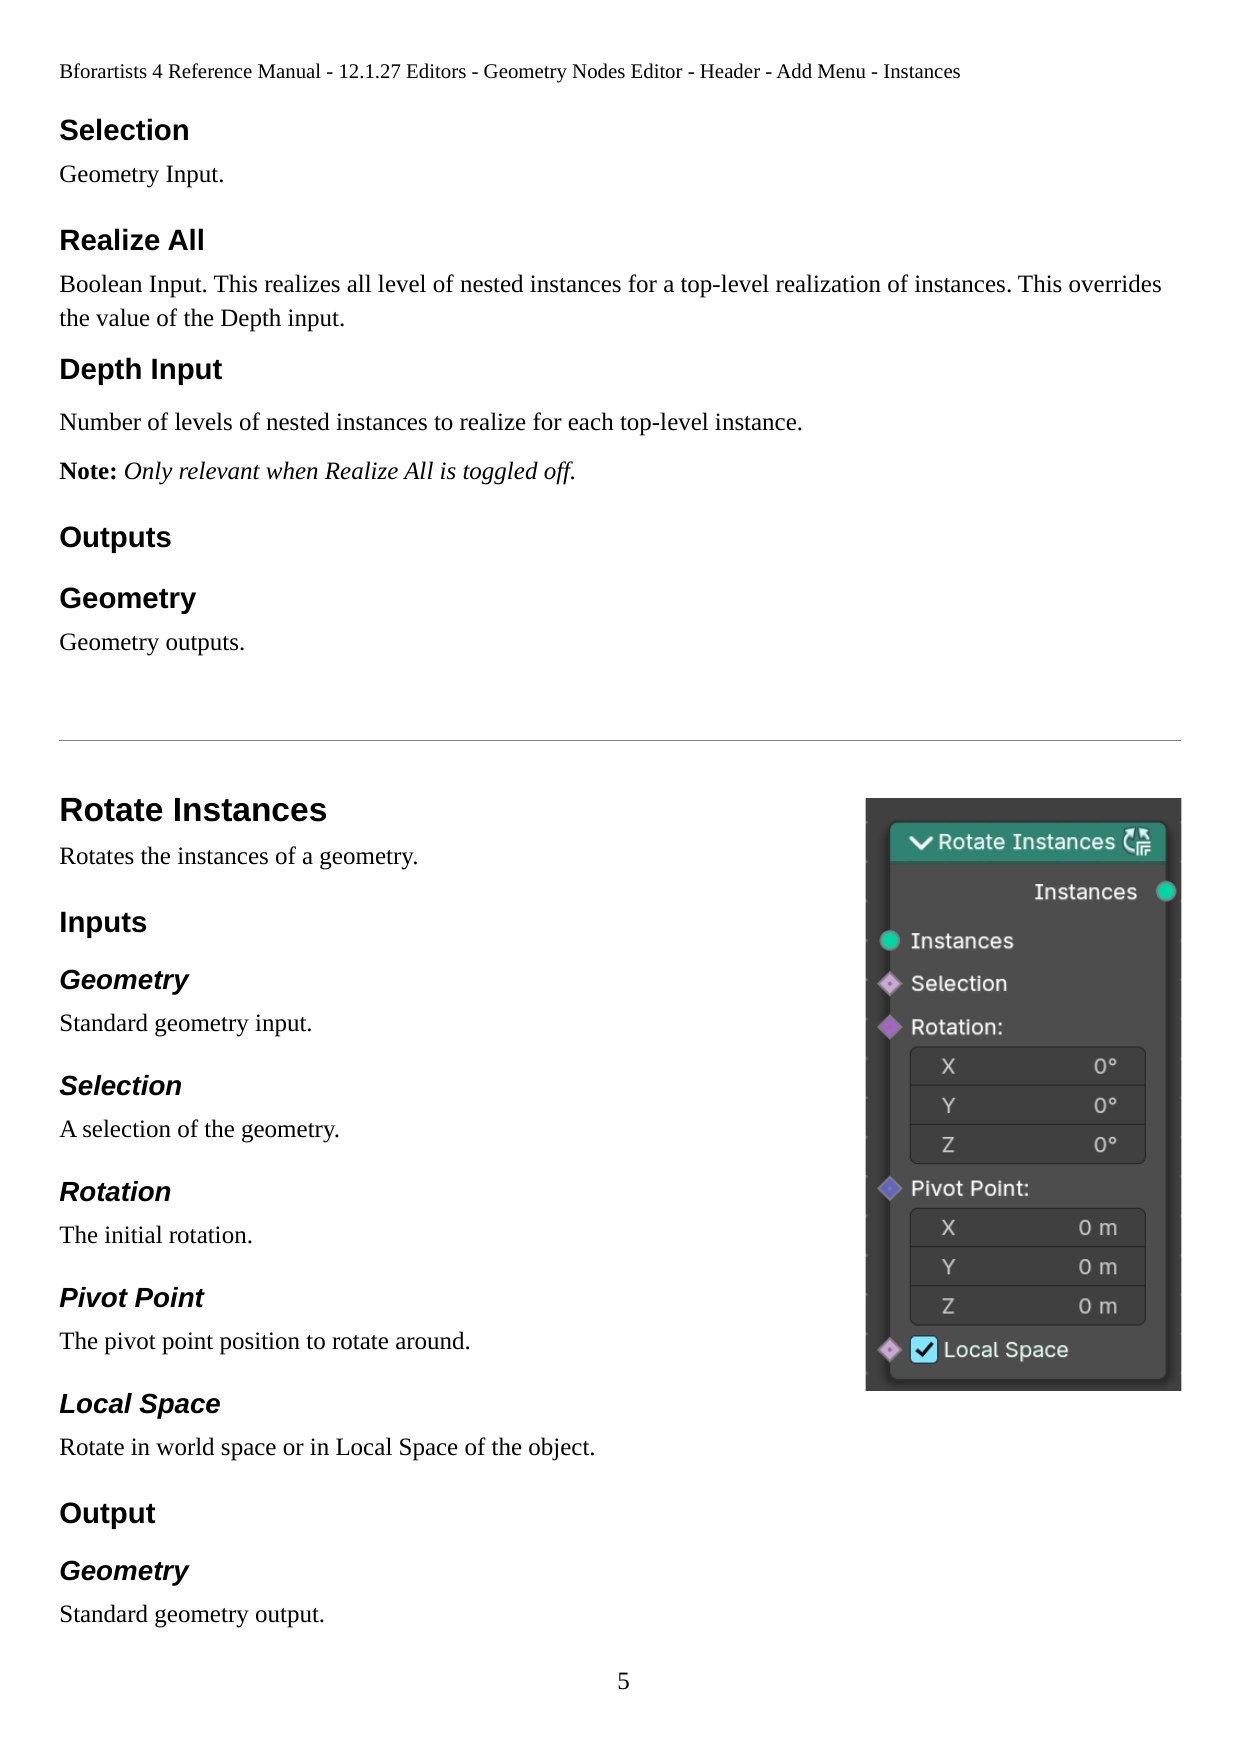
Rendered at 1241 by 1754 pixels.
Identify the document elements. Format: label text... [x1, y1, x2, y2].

subtitle Rotation [59, 1176, 865, 1207]
text Depth Input [59, 352, 1181, 386]
subtitle Selection [59, 113, 1181, 146]
text Standard geometry output. [59, 1599, 1181, 1627]
subtitle Pivot Point [59, 1282, 865, 1313]
text Boolean Input. This realizes all level of nested instances for a top-level realization of instances. This overrides the value of the Depth input. [59, 269, 1181, 332]
text Note: Only relevant when Realize All is toggled off. [59, 456, 1181, 485]
text Geometry outputs. [59, 627, 1181, 656]
subtitle Selection [59, 1070, 865, 1102]
text Geometry Input. [59, 159, 1181, 188]
subtitle Local Space [59, 1387, 1181, 1419]
text Rotates the instances of a geometry. [59, 841, 865, 870]
text The pivot point position to rotate around. [59, 1326, 865, 1355]
subtitle Inputs [59, 905, 865, 939]
subtitle Output [59, 1496, 1181, 1529]
text Number of levels of nested instances to realize for each top-level instance. [59, 407, 1181, 436]
subtitle Geometry [59, 581, 1181, 614]
subtitle Realize All [59, 222, 1181, 256]
text Standard geometry input. [59, 1008, 865, 1037]
subtitle Geometry [59, 964, 865, 996]
text The initial rotation. [59, 1220, 865, 1249]
subtitle Geometry [59, 1554, 1181, 1586]
subtitle Rotate Instances [59, 790, 1181, 829]
picture [865, 798, 1182, 1391]
text A selection of the geometry. [59, 1114, 865, 1143]
text Rotate in world space or in Local Space of the object. [59, 1432, 1181, 1461]
subtitle Outputs [59, 520, 1181, 554]
